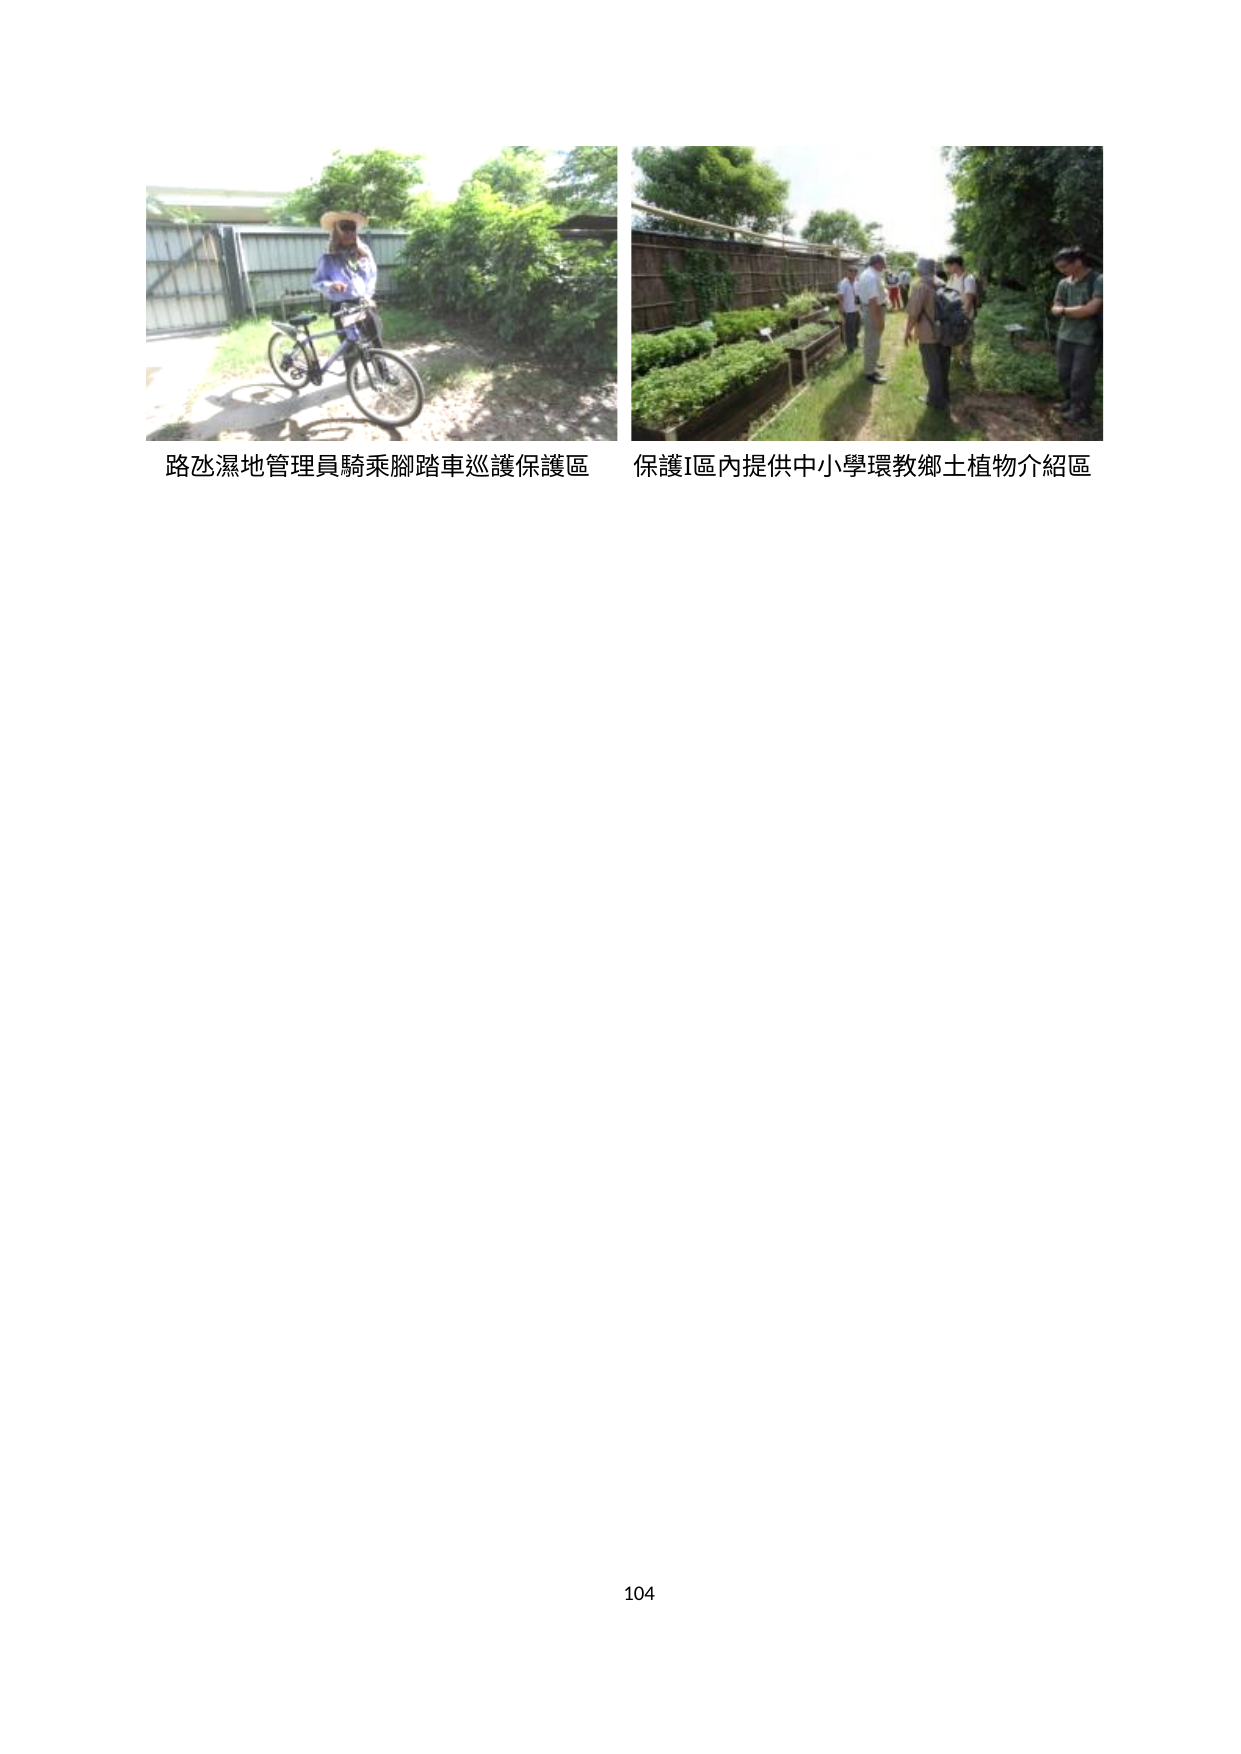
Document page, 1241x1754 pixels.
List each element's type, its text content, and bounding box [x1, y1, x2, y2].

table_cell 路氹濕地管理員騎乘腳踏車巡護保護區 [135, 146, 620, 483]
picture [631, 146, 1104, 441]
table_cell 保護I區內提供中小學環教鄉土植物介紹區 [620, 146, 1106, 483]
